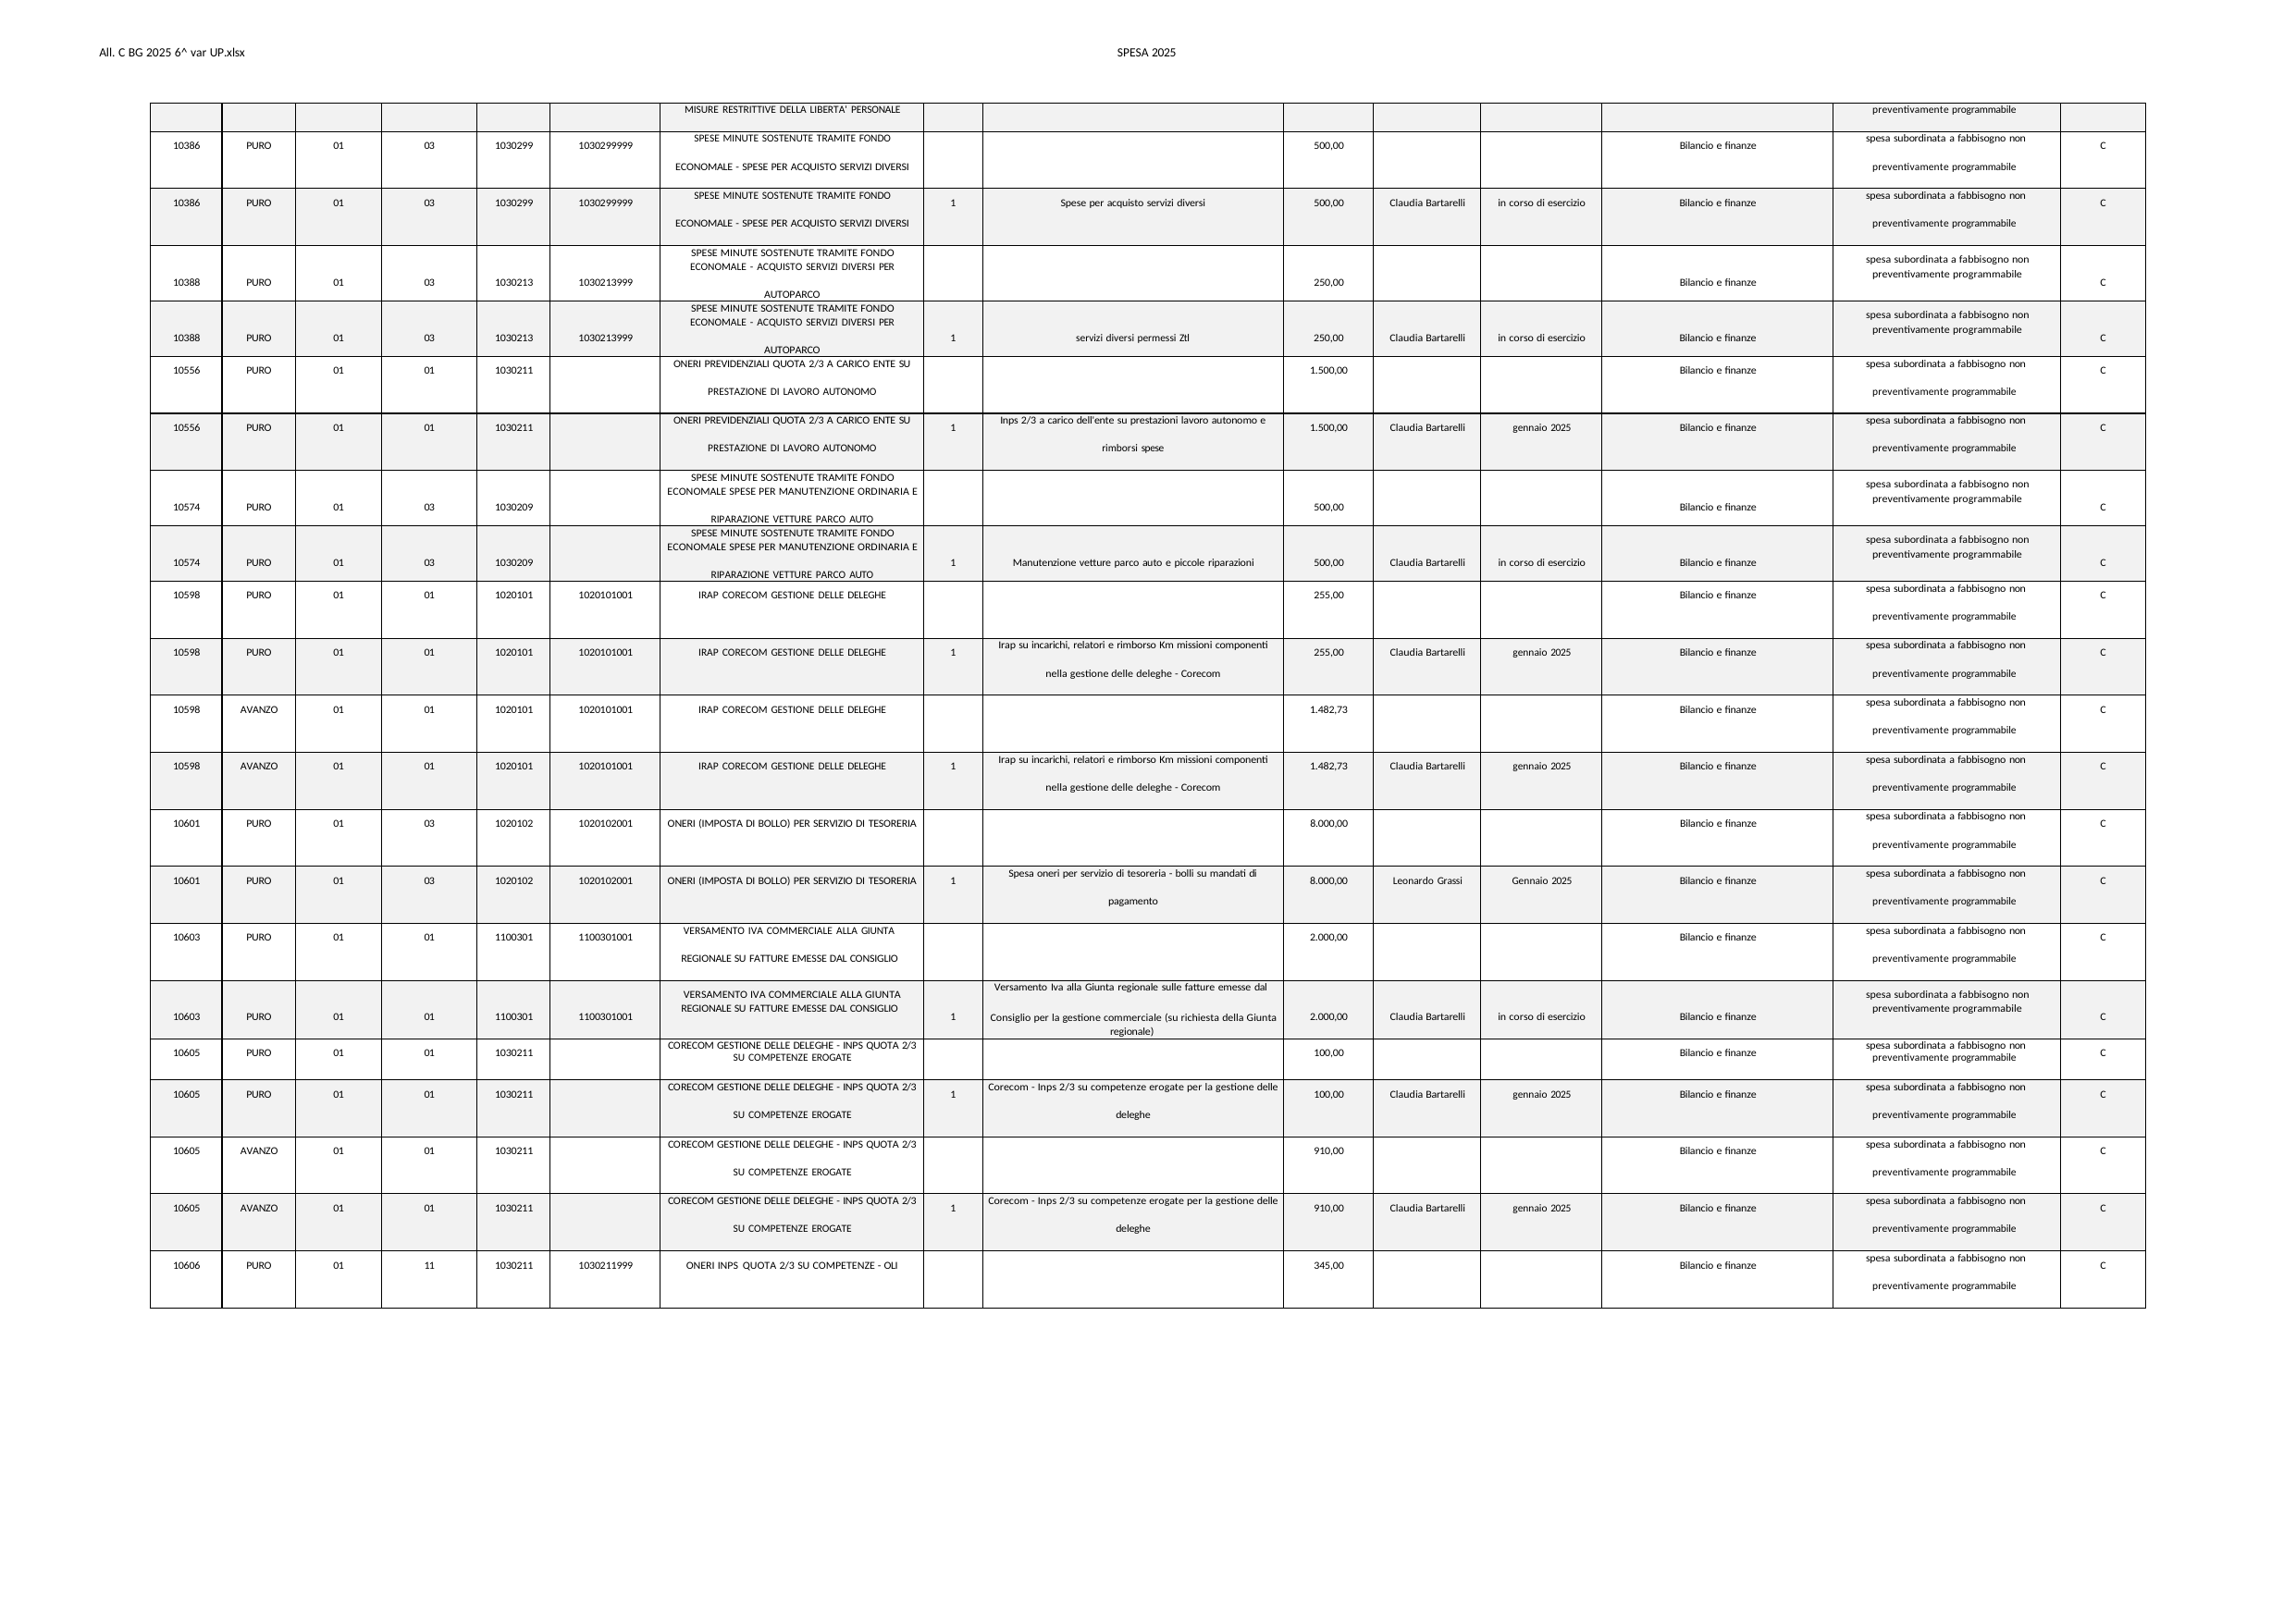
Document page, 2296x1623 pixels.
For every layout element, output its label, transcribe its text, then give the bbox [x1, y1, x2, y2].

table_cell PURO [223, 246, 295, 301]
table_cell Bilancio e finanze [1602, 1251, 1833, 1307]
table_cell PURO [223, 414, 295, 470]
table_cell 1020102001 [550, 867, 660, 923]
table_cell [924, 695, 982, 752]
table_cell 10388 [151, 246, 221, 301]
table_cell IRAP CORECOM GESTIONE DELLE DELEGHE [660, 582, 923, 637]
table_cell [1481, 104, 1601, 131]
table_cell Bilancio e finanze [1602, 526, 1833, 581]
table_cell Corecom - Inps 2/3 su competenze erogate per la gestione delle deleghe [983, 1080, 1283, 1136]
table_cell 1030213 [477, 246, 549, 301]
table_cell spesa subordinata a fabbisogno non preventivamente programmabile [1833, 639, 2060, 695]
table_cell C [2061, 132, 2145, 188]
table_cell Bilancio e finanze [1602, 1194, 1833, 1250]
table_cell 1030299999 [550, 132, 660, 188]
table_cell 01 [296, 810, 381, 866]
table_cell [924, 810, 982, 866]
table_cell 1030209 [477, 526, 549, 581]
table_cell [1374, 695, 1480, 752]
table_cell 250,00 [1284, 301, 1373, 356]
table_cell [983, 695, 1283, 752]
table_cell 10601 [151, 810, 221, 866]
table_cell [1481, 1137, 1601, 1193]
table_cell spesa subordinata a fabbisogno non preventivamente programmabile [1833, 1039, 2060, 1079]
table_cell 10386 [151, 189, 221, 245]
table_cell [983, 132, 1283, 188]
table_cell [983, 357, 1283, 412]
table_cell 8.000,00 [1284, 867, 1373, 923]
table_cell 1030211 [477, 1194, 549, 1250]
table_cell Manutenzione vetture parco auto e piccole riparazioni [983, 526, 1283, 581]
table_cell 10574 [151, 526, 221, 581]
table_cell 500,00 [1284, 526, 1373, 581]
table_cell gennaio 2025 [1481, 1080, 1601, 1136]
table_cell [296, 104, 381, 131]
table_cell ONERI PREVIDENZIALI QUOTA 2/3 A CARICO ENTE SU PRESTAZIONE DI LAVORO AUTONOMO [660, 357, 923, 412]
table_cell Claudia Bartarelli [1374, 981, 1480, 1039]
table_cell spesa subordinata a fabbisogno non preventivamente programmabile [1833, 301, 2060, 356]
table_cell 10598 [151, 639, 221, 695]
table_cell [223, 104, 295, 131]
table_cell 1020101001 [550, 639, 660, 695]
table_cell [924, 104, 982, 131]
table_cell in corso di esercizio [1481, 981, 1601, 1039]
table_cell 01 [382, 753, 476, 808]
table_cell 10574 [151, 471, 221, 525]
table_cell [1374, 1137, 1480, 1193]
table_cell spesa subordinata a fabbisogno non preventivamente programmabile [1833, 132, 2060, 188]
table_cell AVANZO [223, 1194, 295, 1250]
table_cell ONERI PREVIDENZIALI QUOTA 2/3 A CARICO ENTE SU PRESTAZIONE DI LAVORO AUTONOMO [660, 414, 923, 470]
table_cell 10598 [151, 695, 221, 752]
table_cell AVANZO [223, 695, 295, 752]
table_cell 1030211 [477, 1251, 549, 1307]
table_cell Claudia Bartarelli [1374, 526, 1480, 581]
table_cell spesa subordinata a fabbisogno non preventivamente programmabile [1833, 1251, 2060, 1307]
table_cell C [2061, 1039, 2145, 1079]
table_cell 1 [924, 414, 982, 470]
table_cell 03 [382, 246, 476, 301]
table_cell 1100301001 [550, 981, 660, 1039]
table_cell Claudia Bartarelli [1374, 753, 1480, 808]
table_cell Inps 2/3 a carico dell'ente su prestazioni lavoro autonomo e rimborsi spese [983, 414, 1283, 470]
table_cell C [2061, 695, 2145, 752]
table_cell Versamento Iva alla Giunta regionale sulle fatture emesse dal Consiglio per la gestione commerciale (su richiesta della Giunta regionale) [983, 981, 1283, 1039]
table_cell spesa subordinata a fabbisogno non preventivamente programmabile [1833, 810, 2060, 866]
table_cell PURO [223, 924, 295, 979]
table_cell 01 [296, 246, 381, 301]
table_cell Claudia Bartarelli [1374, 414, 1480, 470]
table_cell spesa subordinata a fabbisogno non preventivamente programmabile [1833, 1137, 2060, 1193]
table_cell Bilancio e finanze [1602, 414, 1833, 470]
table_cell CORECOM GESTIONE DELLE DELEGHE - INPS QUOTA 2/3 SU COMPETENZE EROGATE [660, 1137, 923, 1193]
table_cell [550, 357, 660, 412]
table_cell 01 [296, 695, 381, 752]
table_cell [1602, 104, 1833, 131]
table_cell 03 [382, 189, 476, 245]
table_cell [983, 1251, 1283, 1307]
table_cell PURO [223, 1039, 295, 1079]
table_cell Bilancio e finanze [1602, 1039, 1833, 1079]
table_cell 01 [296, 753, 381, 808]
table_cell 01 [382, 981, 476, 1039]
table_cell 1 [924, 981, 982, 1039]
table_cell C [2061, 924, 2145, 979]
table_cell [477, 104, 549, 131]
table_cell [550, 1039, 660, 1079]
table_cell Bilancio e finanze [1602, 695, 1833, 752]
table_cell Gennaio 2025 [1481, 867, 1601, 923]
table_cell 1100301 [477, 981, 549, 1039]
table_cell 01 [296, 1039, 381, 1079]
table_cell 01 [382, 924, 476, 979]
table_cell 1 [924, 189, 982, 245]
table_cell [550, 414, 660, 470]
table_cell spesa subordinata a fabbisogno non preventivamente programmabile [1833, 1080, 2060, 1136]
table_cell 03 [382, 867, 476, 923]
table_cell 1030211999 [550, 1251, 660, 1307]
table_cell 10605 [151, 1194, 221, 1250]
table_cell spesa subordinata a fabbisogno non preventivamente programmabile [1833, 867, 2060, 923]
table_cell [1374, 582, 1480, 637]
table_cell 01 [296, 526, 381, 581]
table_cell 10598 [151, 753, 221, 808]
table_cell C [2061, 1137, 2145, 1193]
table_cell IRAP CORECOM GESTIONE DELLE DELEGHE [660, 753, 923, 808]
table_cell 10605 [151, 1080, 221, 1136]
table_cell 1.500,00 [1284, 414, 1373, 470]
table_cell spesa subordinata a fabbisogno non preventivamente programmabile [1833, 414, 2060, 470]
table_cell in corso di esercizio [1481, 301, 1601, 356]
table_cell 01 [296, 471, 381, 525]
table_cell 910,00 [1284, 1137, 1373, 1193]
table_cell [1374, 132, 1480, 188]
table_cell preventivamente programmabile [1833, 104, 2060, 131]
table_cell [983, 471, 1283, 525]
table_cell 10606 [151, 1251, 221, 1307]
table_cell C [2061, 981, 2145, 1039]
table_cell [924, 1039, 982, 1079]
table_cell [1374, 246, 1480, 301]
table_cell [924, 471, 982, 525]
table_cell 10601 [151, 867, 221, 923]
table_cell [1374, 104, 1480, 131]
table_cell 1020102 [477, 867, 549, 923]
table_cell [1481, 924, 1601, 979]
table_cell 1 [924, 1194, 982, 1250]
table_cell Claudia Bartarelli [1374, 1080, 1480, 1136]
table_cell spesa subordinata a fabbisogno non preventivamente programmabile [1833, 753, 2060, 808]
table_cell 1 [924, 753, 982, 808]
table_cell [924, 1137, 982, 1193]
table_cell [1374, 471, 1480, 525]
table_cell [924, 924, 982, 979]
table_cell [983, 246, 1283, 301]
table_cell Spesa oneri per servizio di tesoreria - bolli su mandati di pagamento [983, 867, 1283, 923]
table_cell 01 [382, 1137, 476, 1193]
table_cell 1020101 [477, 582, 549, 637]
table_cell IRAP CORECOM GESTIONE DELLE DELEGHE [660, 695, 923, 752]
table_cell spesa subordinata a fabbisogno non preventivamente programmabile [1833, 246, 2060, 301]
table_cell spesa subordinata a fabbisogno non preventivamente programmabile [1833, 526, 2060, 581]
table_cell 10386 [151, 132, 221, 188]
table_cell 250,00 [1284, 246, 1373, 301]
table_cell [983, 1137, 1283, 1193]
table_cell PURO [223, 301, 295, 356]
table_cell C [2061, 810, 2145, 866]
table_cell in corso di esercizio [1481, 526, 1601, 581]
table_cell [1284, 104, 1373, 131]
table_cell [924, 132, 982, 188]
table_cell [1481, 471, 1601, 525]
table_cell [550, 471, 660, 525]
table_cell ONERI (IMPOSTA DI BOLLO) PER SERVIZIO DI TESORERIA [660, 810, 923, 866]
table_cell SPESE MINUTE SOSTENUTE TRAMITE FONDO ECONOMALE SPESE PER MANUTENZIONE ORDINARIA E RIPARAZIONE VETTURE PARCO AUTO [660, 526, 923, 581]
table_cell 01 [296, 1194, 381, 1250]
table_cell 01 [296, 867, 381, 923]
table_cell PURO [223, 526, 295, 581]
table_cell Claudia Bartarelli [1374, 301, 1480, 356]
table_cell [924, 1251, 982, 1307]
table_cell 01 [296, 924, 381, 979]
table_cell C [2061, 189, 2145, 245]
table_cell [924, 582, 982, 637]
table_cell [151, 104, 221, 131]
table_cell [1481, 1039, 1601, 1079]
table_cell [1374, 924, 1480, 979]
table_cell 1030299999 [550, 189, 660, 245]
table_cell 01 [296, 189, 381, 245]
table_cell 1020101001 [550, 582, 660, 637]
table_cell 1020101 [477, 639, 549, 695]
table_cell 01 [382, 695, 476, 752]
table_cell 1020102001 [550, 810, 660, 866]
table_cell [1481, 582, 1601, 637]
table_cell 10556 [151, 414, 221, 470]
table_cell 03 [382, 471, 476, 525]
table_cell 1030211 [477, 1039, 549, 1079]
table_cell 1020101 [477, 695, 549, 752]
table_cell 03 [382, 810, 476, 866]
table_cell 1020101001 [550, 695, 660, 752]
table_cell Bilancio e finanze [1602, 301, 1833, 356]
table_cell [550, 1194, 660, 1250]
table_cell 01 [382, 1080, 476, 1136]
table_cell 01 [296, 1137, 381, 1193]
table_cell C [2061, 639, 2145, 695]
table_cell Bilancio e finanze [1602, 582, 1833, 637]
table_cell 8.000,00 [1284, 810, 1373, 866]
table_cell C [2061, 246, 2145, 301]
table_cell [1481, 810, 1601, 866]
table_cell PURO [223, 582, 295, 637]
table_cell in corso di esercizio [1481, 189, 1601, 245]
table_cell gennaio 2025 [1481, 639, 1601, 695]
table_cell 01 [382, 639, 476, 695]
table_cell [550, 104, 660, 131]
table_cell 500,00 [1284, 471, 1373, 525]
table_cell C [2061, 357, 2145, 412]
table_cell C [2061, 1194, 2145, 1250]
table_cell [1481, 132, 1601, 188]
table_cell 1030211 [477, 414, 549, 470]
table_cell PURO [223, 189, 295, 245]
table_cell PURO [223, 981, 295, 1039]
table_cell VERSAMENTO IVA COMMERCIALE ALLA GIUNTA REGIONALE SU FATTURE EMESSE DAL CONSIGLIO [660, 981, 923, 1039]
table_cell ONERI INPS QUOTA 2/3 SU COMPETENZE - OLI [660, 1251, 923, 1307]
table_cell CORECOM GESTIONE DELLE DELEGHE - INPS QUOTA 2/3 SU COMPETENZE EROGATE [660, 1039, 923, 1079]
table_cell [2061, 104, 2145, 131]
table_cell spesa subordinata a fabbisogno non preventivamente programmabile [1833, 1194, 2060, 1250]
table_cell servizi diversi permessi Ztl [983, 301, 1283, 356]
table_cell 1030211 [477, 1137, 549, 1193]
table_cell PURO [223, 810, 295, 866]
table_cell C [2061, 1251, 2145, 1307]
table_cell C [2061, 582, 2145, 637]
table_cell 1030209 [477, 471, 549, 525]
table_cell Claudia Bartarelli [1374, 1194, 1480, 1250]
table_cell 1100301 [477, 924, 549, 979]
table_cell gennaio 2025 [1481, 1194, 1601, 1250]
table_cell 1030299 [477, 132, 549, 188]
table_cell spesa subordinata a fabbisogno non preventivamente programmabile [1833, 582, 2060, 637]
table_cell 1.482,73 [1284, 753, 1373, 808]
table_cell C [2061, 526, 2145, 581]
table_cell 1030299 [477, 189, 549, 245]
table_cell 01 [296, 981, 381, 1039]
table_cell 03 [382, 132, 476, 188]
table_cell Bilancio e finanze [1602, 246, 1833, 301]
table_cell Bilancio e finanze [1602, 924, 1833, 979]
table_cell Irap su incarichi, relatori e rimborso Km missioni componenti nella gestione delle deleghe - Corecom [983, 753, 1283, 808]
table_cell C [2061, 753, 2145, 808]
table_cell spesa subordinata a fabbisogno non preventivamente programmabile [1833, 471, 2060, 525]
table_cell Spese per acquisto servizi diversi [983, 189, 1283, 245]
table_cell 03 [382, 301, 476, 356]
table_cell 1030213 [477, 301, 549, 356]
table_cell 01 [296, 357, 381, 412]
table_cell [1481, 1251, 1601, 1307]
table_cell 500,00 [1284, 132, 1373, 188]
table_cell 910,00 [1284, 1194, 1373, 1250]
table_cell Bilancio e finanze [1602, 867, 1833, 923]
table_cell 100,00 [1284, 1080, 1373, 1136]
table_cell CORECOM GESTIONE DELLE DELEGHE - INPS QUOTA 2/3 SU COMPETENZE EROGATE [660, 1080, 923, 1136]
table_cell [1481, 246, 1601, 301]
table_cell 10603 [151, 981, 221, 1039]
table_cell spesa subordinata a fabbisogno non preventivamente programmabile [1833, 924, 2060, 979]
table_cell IRAP CORECOM GESTIONE DELLE DELEGHE [660, 639, 923, 695]
table_cell 01 [296, 639, 381, 695]
table_cell 1 [924, 639, 982, 695]
table_cell Leonardo Grassi [1374, 867, 1480, 923]
table_cell SPESE MINUTE SOSTENUTE TRAMITE FONDO ECONOMALE SPESE PER MANUTENZIONE ORDINARIA E RIPARAZIONE VETTURE PARCO AUTO [660, 471, 923, 525]
table_cell 255,00 [1284, 639, 1373, 695]
table_cell [550, 1137, 660, 1193]
table_cell PURO [223, 132, 295, 188]
table_cell 1030211 [477, 1080, 549, 1136]
table_cell 345,00 [1284, 1251, 1373, 1307]
table_cell [1481, 357, 1601, 412]
table_cell Bilancio e finanze [1602, 639, 1833, 695]
table_cell 01 [382, 1194, 476, 1250]
table_cell C [2061, 867, 2145, 923]
table_cell 255,00 [1284, 582, 1373, 637]
table_cell 10605 [151, 1039, 221, 1079]
table_cell Bilancio e finanze [1602, 810, 1833, 866]
table_cell AVANZO [223, 753, 295, 808]
table_cell 01 [382, 357, 476, 412]
table_cell 2.000,00 [1284, 924, 1373, 979]
table_cell CORECOM GESTIONE DELLE DELEGHE - INPS QUOTA 2/3 SU COMPETENZE EROGATE [660, 1194, 923, 1250]
table_cell Bilancio e finanze [1602, 981, 1833, 1039]
table_cell gennaio 2025 [1481, 414, 1601, 470]
table_cell PURO [223, 1080, 295, 1136]
table_cell SPESE MINUTE SOSTENUTE TRAMITE FONDO ECONOMALE - SPESE PER ACQUISTO SERVIZI DIVERSI [660, 132, 923, 188]
table_cell C [2061, 471, 2145, 525]
table_cell 10388 [151, 301, 221, 356]
table_cell Bilancio e finanze [1602, 357, 1833, 412]
table_cell [983, 104, 1283, 131]
table_cell 1.482,73 [1284, 695, 1373, 752]
table_cell 500,00 [1284, 189, 1373, 245]
table_cell [983, 924, 1283, 979]
table_cell [983, 582, 1283, 637]
table_cell gennaio 2025 [1481, 753, 1601, 808]
table_cell C [2061, 1080, 2145, 1136]
table_cell 1020101 [477, 753, 549, 808]
table_cell 10603 [151, 924, 221, 979]
table_cell 10605 [151, 1137, 221, 1193]
table_cell [550, 526, 660, 581]
table_cell 100,00 [1284, 1039, 1373, 1079]
table_cell spesa subordinata a fabbisogno non preventivamente programmabile [1833, 189, 2060, 245]
table_cell PURO [223, 471, 295, 525]
table_cell 1030213999 [550, 246, 660, 301]
table_cell 1 [924, 867, 982, 923]
table_cell [382, 104, 476, 131]
table_cell PURO [223, 1251, 295, 1307]
table_cell PURO [223, 639, 295, 695]
table_cell [1374, 810, 1480, 866]
table_cell Corecom - Inps 2/3 su competenze erogate per la gestione delle deleghe [983, 1194, 1283, 1250]
table_cell [550, 1080, 660, 1136]
table_cell Irap su incarichi, relatori e rimborso Km missioni componenti nella gestione delle deleghe - Corecom [983, 639, 1283, 695]
table_cell spesa subordinata a fabbisogno non preventivamente programmabile [1833, 357, 2060, 412]
table_cell PURO [223, 357, 295, 412]
table_cell [1481, 695, 1601, 752]
table_cell 01 [382, 414, 476, 470]
table_cell SPESE MINUTE SOSTENUTE TRAMITE FONDO ECONOMALE - ACQUISTO SERVIZI DIVERSI PER AUTOPARCO [660, 246, 923, 301]
table_cell 03 [382, 526, 476, 581]
table_cell Bilancio e finanze [1602, 471, 1833, 525]
table_cell 1020101001 [550, 753, 660, 808]
table_cell Bilancio e finanze [1602, 189, 1833, 245]
table_cell 01 [296, 582, 381, 637]
table_cell 1030211 [477, 357, 549, 412]
table_cell 01 [296, 132, 381, 188]
table_cell 10556 [151, 357, 221, 412]
table_cell 01 [382, 582, 476, 637]
table_cell 1020102 [477, 810, 549, 866]
table_cell 1 [924, 1080, 982, 1136]
table_cell 01 [296, 1080, 381, 1136]
table_cell 1030213999 [550, 301, 660, 356]
table_cell [924, 357, 982, 412]
table_cell [924, 246, 982, 301]
table_cell 1 [924, 526, 982, 581]
table_cell AVANZO [223, 1137, 295, 1193]
table_cell [1374, 1039, 1480, 1079]
table_cell Claudia Bartarelli [1374, 189, 1480, 245]
table_cell spesa subordinata a fabbisogno non preventivamente programmabile [1833, 981, 2060, 1039]
table_cell MISURE RESTRITTIVE DELLA LIBERTA' PERSONALE [660, 104, 923, 131]
table_cell 01 [296, 1251, 381, 1307]
table_cell PURO [223, 867, 295, 923]
table_cell 01 [296, 414, 381, 470]
table_cell 01 [296, 301, 381, 356]
table_cell 10598 [151, 582, 221, 637]
table_cell VERSAMENTO IVA COMMERCIALE ALLA GIUNTA REGIONALE SU FATTURE EMESSE DAL CONSIGLIO [660, 924, 923, 979]
table_cell Bilancio e finanze [1602, 132, 1833, 188]
table_cell 1.500,00 [1284, 357, 1373, 412]
table_cell 2.000,00 [1284, 981, 1373, 1039]
table_cell [1374, 357, 1480, 412]
table_cell Bilancio e finanze [1602, 753, 1833, 808]
table_cell Bilancio e finanze [1602, 1080, 1833, 1136]
table_cell 01 [382, 1039, 476, 1079]
table_cell Bilancio e finanze [1602, 1137, 1833, 1193]
table_cell SPESE MINUTE SOSTENUTE TRAMITE FONDO ECONOMALE - SPESE PER ACQUISTO SERVIZI DIVERSI [660, 189, 923, 245]
table_cell [983, 1039, 1283, 1079]
table_cell Claudia Bartarelli [1374, 639, 1480, 695]
table_cell 1 [924, 301, 982, 356]
table_cell ONERI (IMPOSTA DI BOLLO) PER SERVIZIO DI TESORERIA [660, 867, 923, 923]
table_cell [983, 810, 1283, 866]
table_cell C [2061, 414, 2145, 470]
table_cell 1100301001 [550, 924, 660, 979]
table_cell SPESE MINUTE SOSTENUTE TRAMITE FONDO ECONOMALE - ACQUISTO SERVIZI DIVERSI PER AUTOPARCO [660, 301, 923, 356]
table_cell 11 [382, 1251, 476, 1307]
table_cell C [2061, 301, 2145, 356]
table_cell [1374, 1251, 1480, 1307]
table_cell spesa subordinata a fabbisogno non preventivamente programmabile [1833, 695, 2060, 752]
